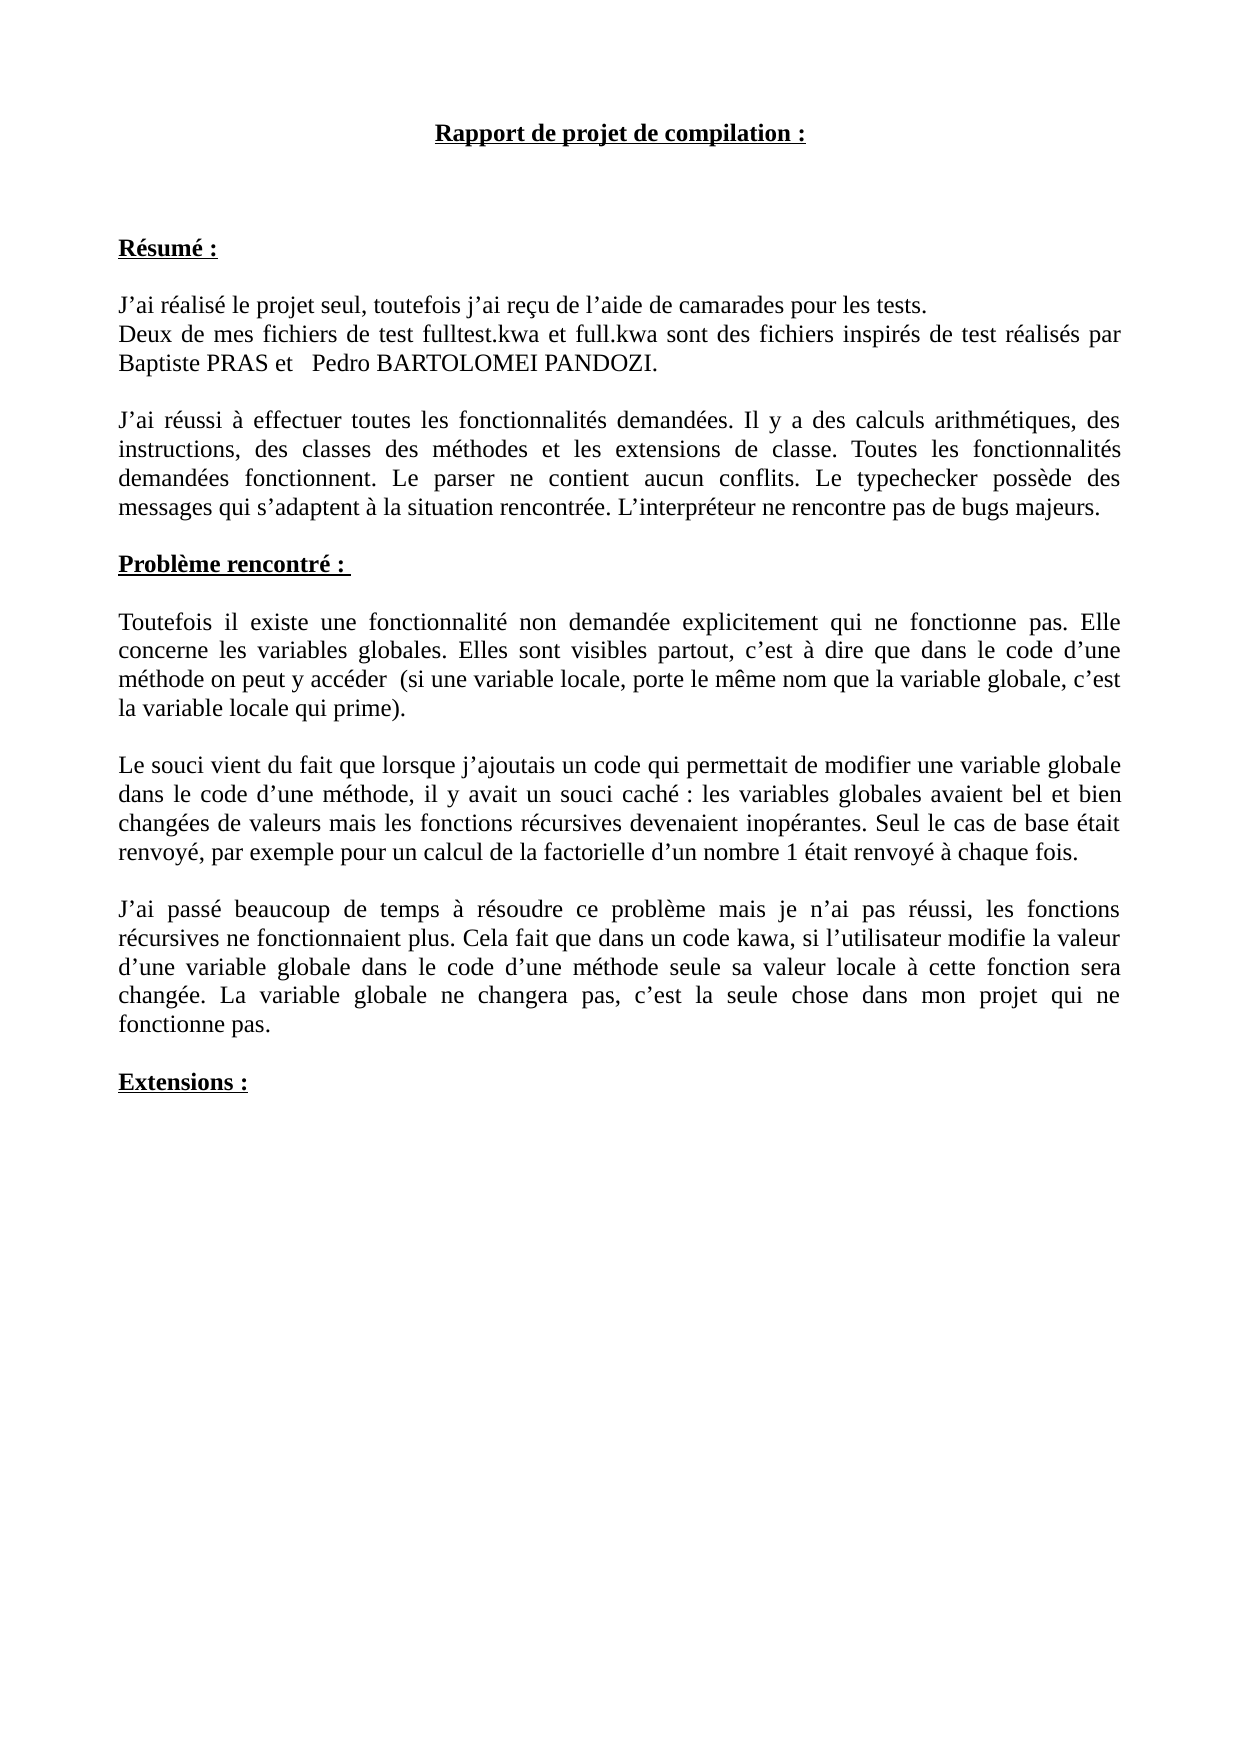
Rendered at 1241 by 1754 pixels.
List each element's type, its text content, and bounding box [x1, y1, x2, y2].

text Problème rencontré : [118, 549, 1122, 578]
text J’ai réalisé le projet seul, toutefois j’ai reçu de l’aide de camarades pour les tests. [118, 291, 1122, 319]
text Résumé : [118, 233, 1122, 262]
text J’ai passé beaucoup de temps à résoudre ce problème mais je n’ai pas réussi, les fonctions récursives ne fonctionnaient plus. Cela fait que dans un code kawa, si l’utilisateur modifie la valeur d’une variable globale dans le code d’une méthode seule sa valeur locale à cette fonction sera changée. La variable globale ne changera pas, c’est la seule chose dans mon projet qui ne fonctionne pas. [118, 894, 1122, 1038]
text Extensions : [118, 1067, 1122, 1096]
text Deux de mes fichiers de test fulltest.kwa et full.kwa sont des fichiers inspirés de test réalisés par Baptiste PRAS et Pedro BARTOLOMEI PANDOZI. [118, 319, 1122, 377]
text J’ai réussi à effectuer toutes les fonctionnalités demandées. Il y a des calculs arithmétiques, des instructions, des classes des méthodes et les extensions de classe. Toutes les fonctionnalités demandées fonctionnent. Le parser ne contient aucun conflits. Le typechecker possède des messages qui s’adaptent à la situation rencontrée. L’interpréteur ne rencontre pas de bugs majeurs. [118, 406, 1122, 521]
text Le souci vient du fait que lorsque j’ajoutais un code qui permettait de modifier une variable globale dans le code d’une méthode, il y avait un souci caché : les variables globales avaient bel et bien changées de valeurs mais les fonctions récursives devenaient inopérantes. Seul le cas de base était renvoyé, par exemple pour un calcul de la factorielle d’un nombre 1 était renvoyé à chaque fois. [118, 751, 1122, 866]
text Rapport de projet de compilation : [118, 118, 1122, 147]
text Toutefois il existe une fonctionnalité non demandée explicitement qui ne fonctionne pas. Elle concerne les variables globales. Elles sont visibles partout, c’est à dire que dans le code d’une méthode on peut y accéder (si une variable locale, porte le même nom que la variable globale, c’est la variable locale qui prime). [118, 607, 1122, 722]
